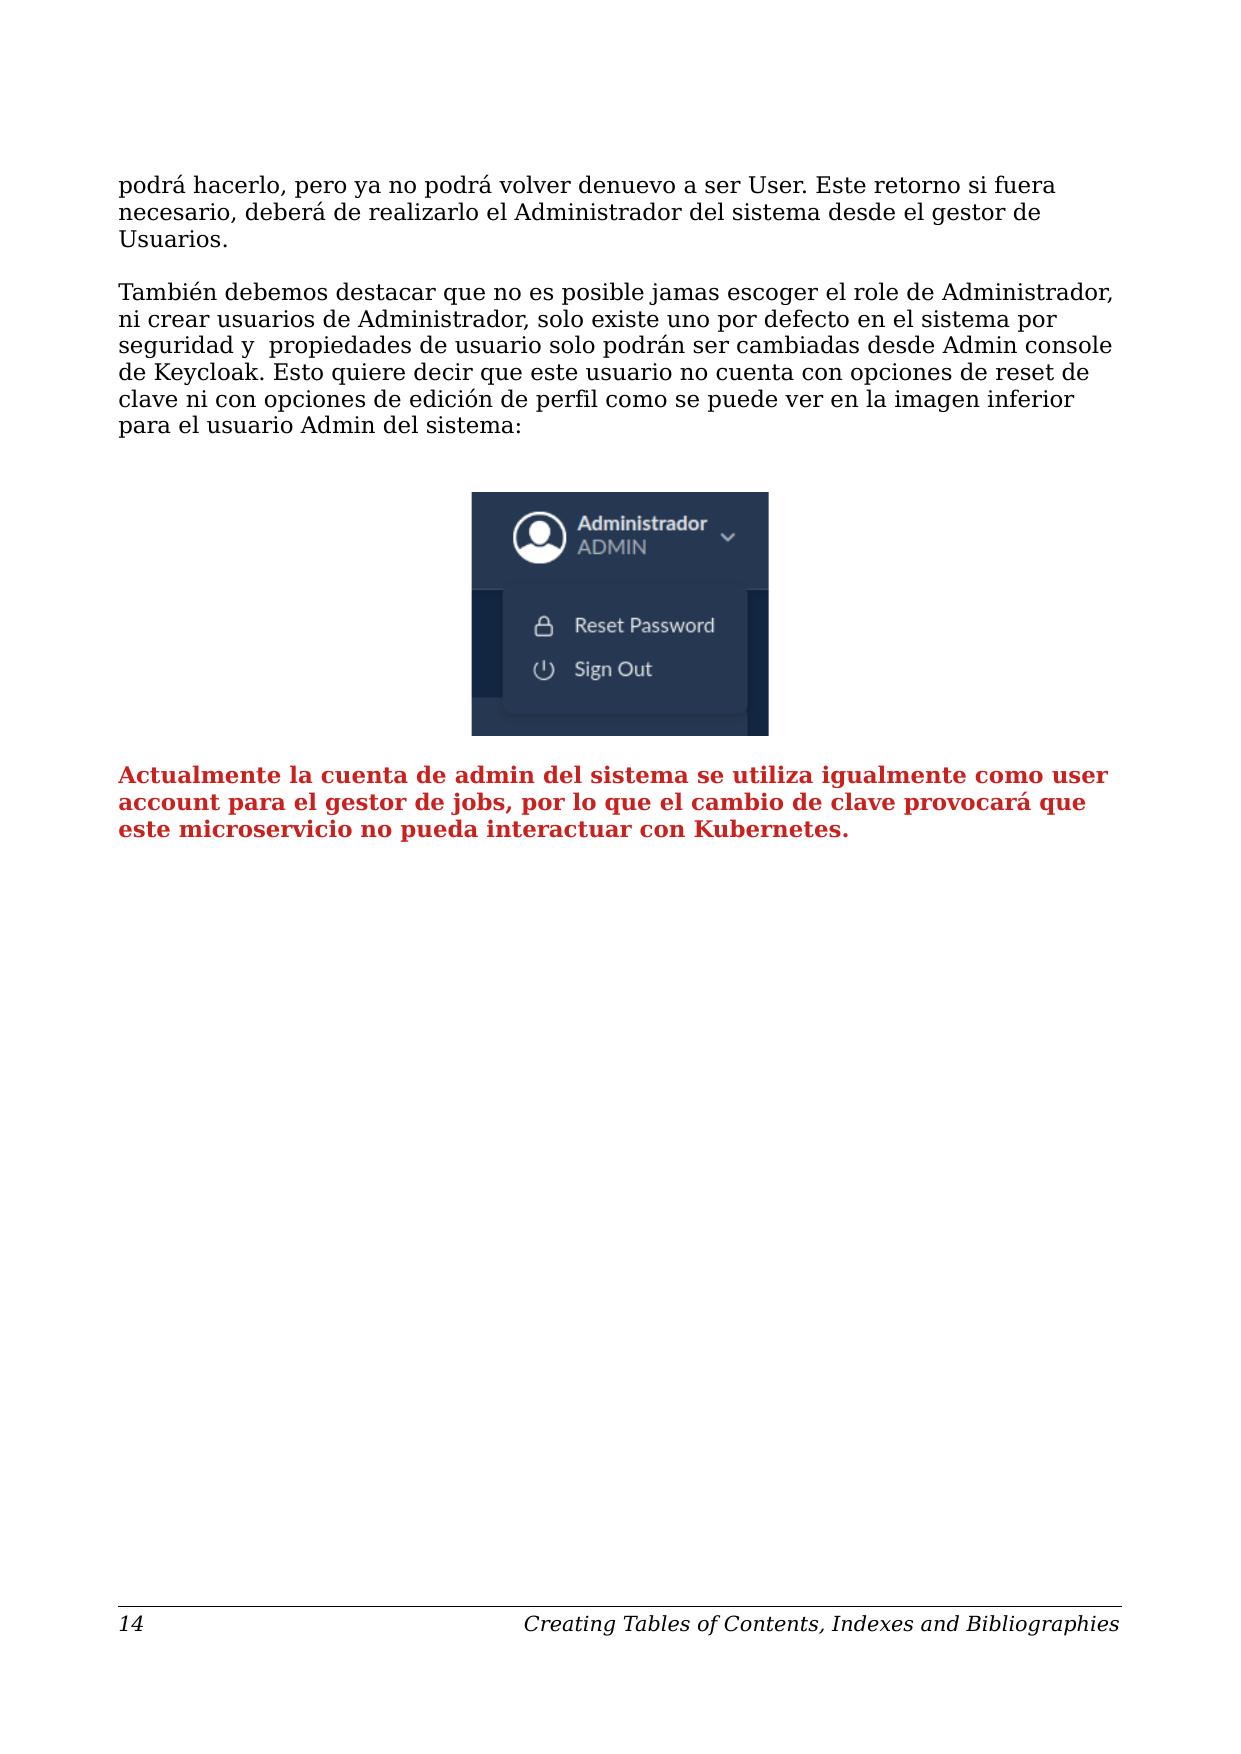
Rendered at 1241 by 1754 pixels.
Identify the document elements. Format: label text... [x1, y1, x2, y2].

text Actualmente la cuenta de admin del sistema se utiliza igualmente como user account para el gestor de jobs, por lo que el cambio de clave provocará que este microservicio no pueda interactuar con Kubernetes. [118, 736, 1122, 843]
text podrá hacerlo, pero ya no podrá volver denuevo a ser User. Este retorno si fuera necesario, deberá de realizarlo el Administrador del sistema desde el gestor de Usuarios. [118, 173, 1122, 253]
picture [471, 492, 769, 736]
text También debemos destacar que no es posible jamas escoger el role de Administrador, ni crear usuarios de Administrador, solo existe uno por defecto en el sistema por seguridad y propiedades de usuario solo podrán ser cambiadas desde Admin console de Keycloak. Esto quiere decir que este usuario no cuenta con opciones de reset de clave ni con opciones de edición de perfil como se puede ver en la imagen inferior para el usuario Admin del sistema: [118, 253, 1122, 439]
